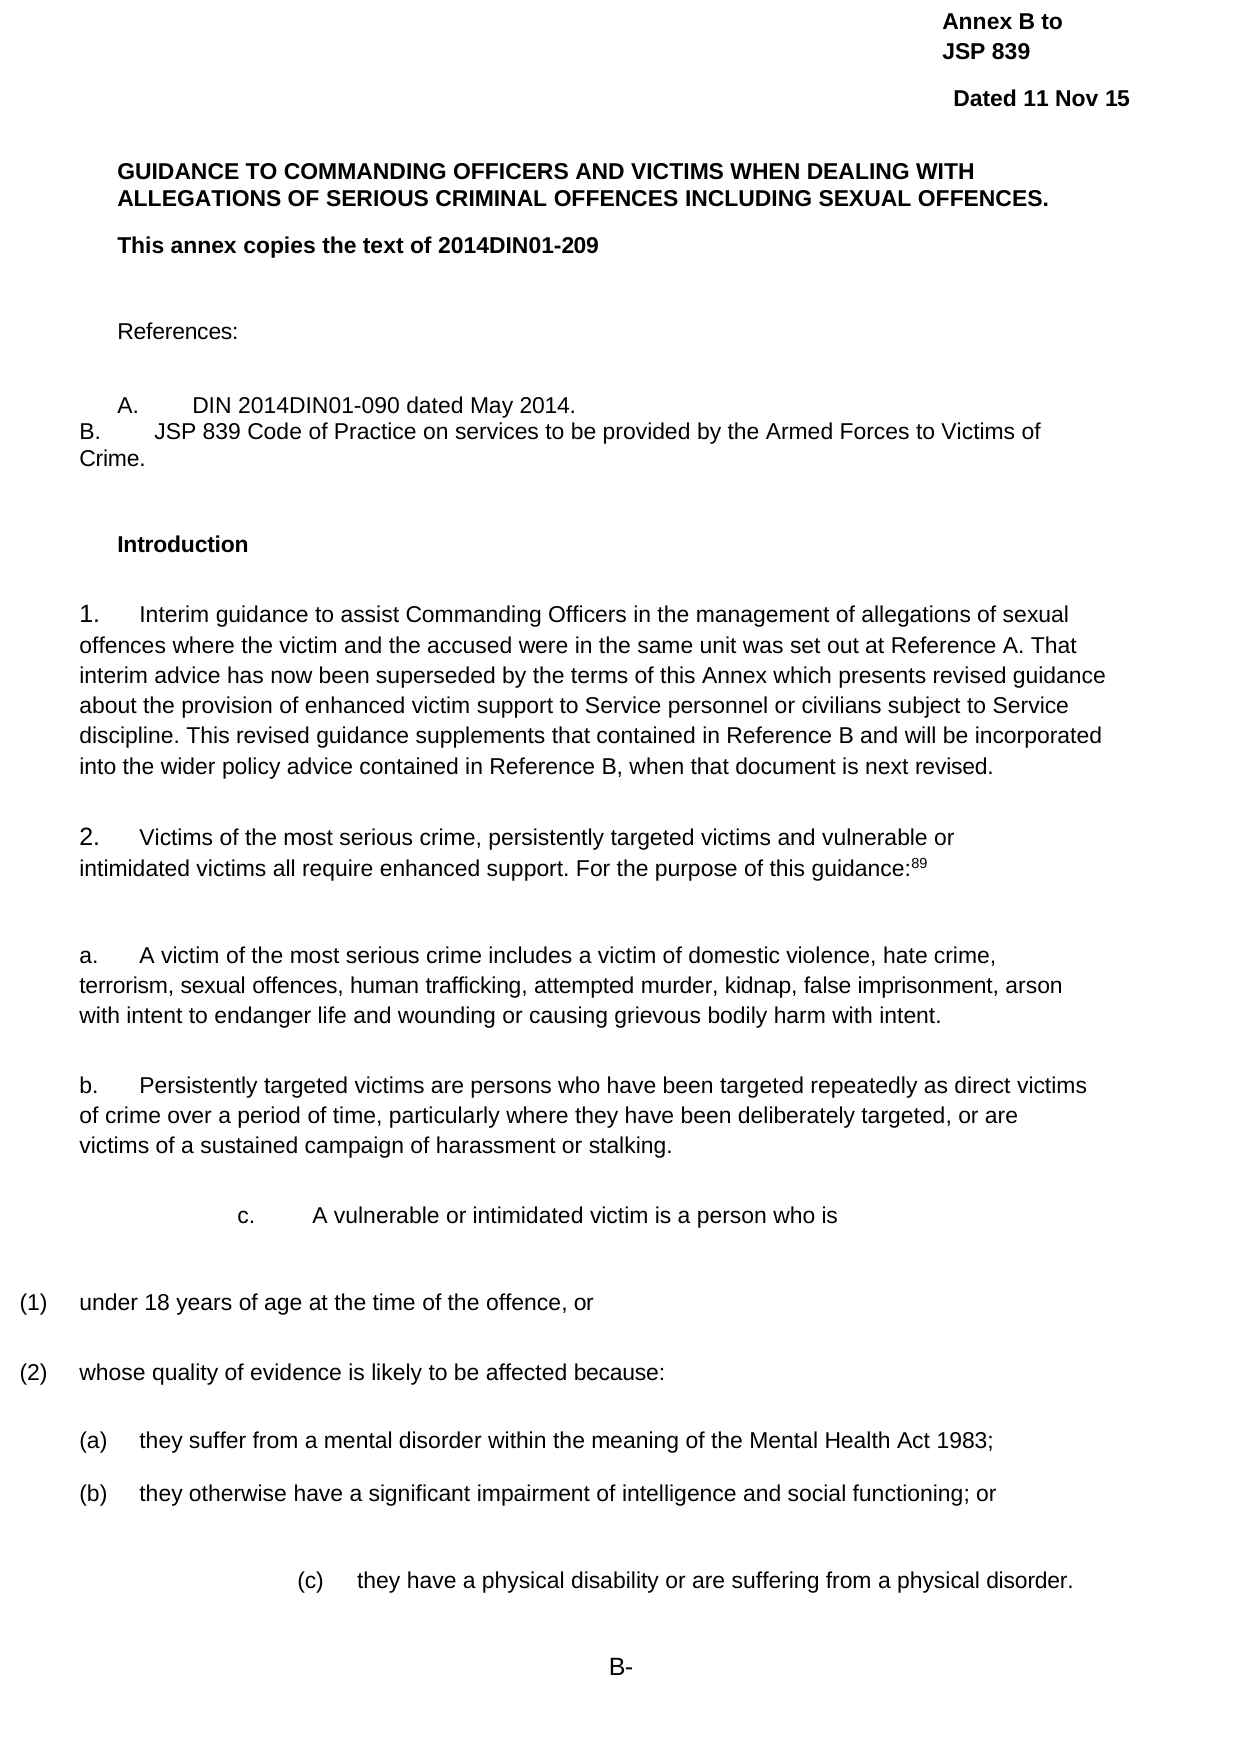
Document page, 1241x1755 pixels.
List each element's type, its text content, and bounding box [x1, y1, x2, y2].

text References: [117, 318, 1143, 344]
list Interim guidance to assist Commanding Officers in the management of allegations of sexual offences where the victim and the accused were in the same unit was set out at Reference A. That interim advice has now been superseded by the terms of this Annex which presents revised guidance about the provision of enhanced victim support to Service personnel or civilians subject to Service discipline. This revised guidance supplements that contained in Reference B and will be incorporated into the wider policy advice contained in Reference B, when that document is next revised. [79, 599, 1115, 779]
subtitle Introduction [117, 531, 1143, 557]
list under 18 years of age at the time of the offence, or [19, 1289, 1143, 1315]
list Victims of the most serious crime, persistently targeted victims and vulnerable or intimidated victims all require enhanced support. For the purpose of this guidance:89 [79, 822, 993, 881]
text Dated 11 Nov 15 [953, 85, 1143, 111]
text Annex B to JSP 839 [942, 8, 1096, 64]
subtitle GUIDANCE TO COMMANDING OFFICERS AND VICTIMS WHEN DEALING WITH ALLEGATIONS OF SERIOUS CRIMINAL OFFENCES INCLUDING SEXUAL OFFENCES. [117, 158, 1056, 211]
list A vulnerable or intimidated victim is a person who is [237, 1202, 1143, 1228]
list Persistently targeted victims are persons who have been targeted repeatedly as direct victims of crime over a period of time, particularly where they have been deliberately targeted, or are victims of a sustained campaign of harassment or stalking. [79, 1072, 1092, 1158]
list they otherwise have a significant impairment of intelligence and social functioning; or [79, 1480, 1000, 1506]
list they suffer from a mental disorder within the meaning of the Mental Health Act 1983; [79, 1427, 1037, 1454]
subtitle This annex copies the text of 2014DIN01-209 [117, 232, 1143, 258]
list DIN 2014DIN01-090 dated May 2014. [117, 392, 1143, 419]
list A victim of the most serious crime includes a victim of domestic violence, hate crime, terrorism, sexual offences, human trafficking, attempted murder, kidnap, false imprisonment, arson with intent to endanger life and wounding or causing grievous bodily harm with intent. [79, 942, 1094, 1028]
list whose quality of evidence is likely to be affected because: [19, 1358, 1143, 1385]
list they have a physical disability or are suffering from a physical disorder. [297, 1567, 1143, 1594]
list JSP 839 Code of Practice on services to be provided by the Armed Forces to Victims of Crime. [79, 419, 1079, 471]
